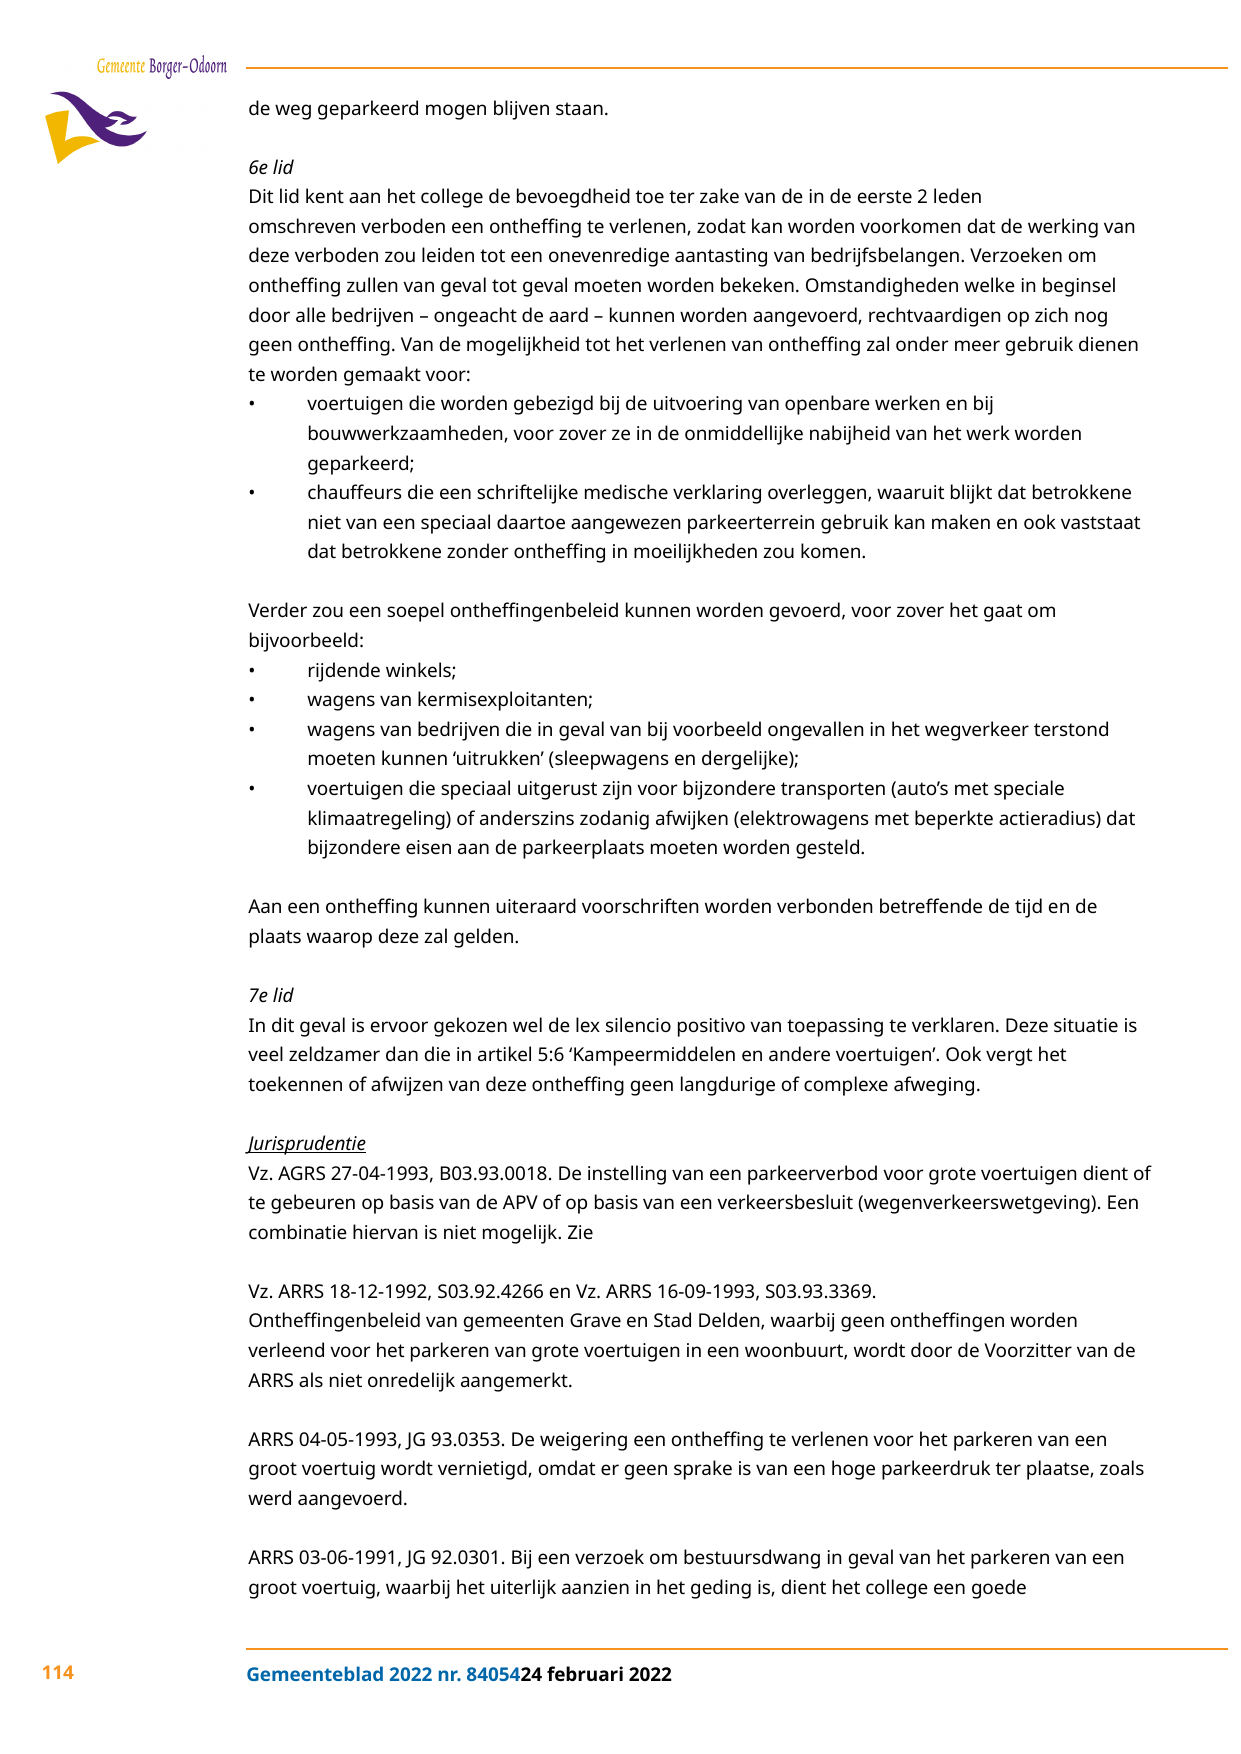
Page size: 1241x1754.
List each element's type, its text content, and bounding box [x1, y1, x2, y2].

text ARRS 04-05-1993, JG 93.0353. De weigering een ontheffing te verlenen voor het parkeren van een groot voertuig wordt vernietigd, omdat er geen sprake is van een hoge parkeerdruk ter plaatse, zoals werd aangevoerd. [248, 1426, 1152, 1511]
list voertuigen die speciaal uitgerust zijn voor bijzondere transporten (auto’s met speciale klimaatregeling) of anderszins zodanig afwijken (elektrowagens met beperkte actieradius) dat bijzondere eisen aan de parkeerplaats moeten worden gesteld. [248, 775, 1152, 860]
picture [41, 47, 231, 172]
text 6e lid [248, 154, 1152, 180]
text Aan een ontheffing kunnen uiteraard voorschriften worden verbonden betreffende de tijd en de plaats waarop deze zal gelden. [248, 893, 1152, 949]
text 7e lid [248, 982, 1152, 1008]
list chauffeurs die een schriftelijke medische verklaring overleggen, waaruit blijkt dat betrokkene niet van een speciaal daartoe aangewezen parkeerterrein gebruik kan maken en ook vaststaat dat betrokkene zonder ontheffing in moeilijkheden zou komen. [248, 479, 1152, 564]
list voertuigen die worden gebezigd bij de uitvoering van openbare werken en bij bouwwerkzaamheden, voor zover ze in de onmiddellijke nabijheid van het werk worden geparkeerd; [248, 391, 1152, 476]
text Vz. AGRS 27-04-1993, B03.93.0018. De instelling van een parkeerverbod voor grote voertuigen dient of te gebeuren op basis van de APV of op basis van een verkeersbesluit (wegenverkeerswetgeving). Een combinatie hiervan is niet mogelijk. Zie [248, 1160, 1152, 1245]
text omschreven verboden een ontheffing te verlenen, zodat kan worden voorkomen dat de werking van deze verboden zou leiden tot een onevenredige aantasting van bedrijfsbelangen. Verzoeken om ontheffing zullen van geval tot geval moeten worden bekeken. Omstandigheden welke in beginsel door alle bedrijven – ongeacht de aard – kunnen worden aangevoerd, rechtvaardigen op zich nog geen ontheffing. Van de mogelijkheid tot het verlenen van ontheffing zal onder meer gebruik dienen te worden gemaakt voor: [248, 213, 1152, 387]
text Ontheffingenbeleid van gemeenten Grave en Stad Delden, waarbij geen ontheffingen worden verleend voor het parkeren van grote voertuigen in een woonbuurt, wordt door de Voorzitter van de ARRS als niet onredelijk aangemerkt. [248, 1308, 1152, 1393]
text In dit geval is ervoor gekozen wel de lex silencio positivo van toepassing te verklaren. Deze situatie is veel zeldzamer dan die in artikel 5:6 ‘Kampeermiddelen en andere voertuigen’. Ook vergt het toekennen of afwijzen van deze ontheffing geen langdurige of complexe afweging. [248, 1012, 1152, 1097]
text Verder zou een soepel ontheffingenbeleid kunnen worden gevoerd, voor zover het gaat om bijvoorbeeld: [248, 598, 1152, 653]
text Vz. ARRS 18-12-1992, S03.92.4266 en Vz. ARRS 16-09-1993, S03.93.3369. [248, 1278, 1152, 1304]
text de weg geparkeerd mogen blijven staan. [248, 95, 1152, 121]
text Dit lid kent aan het college de bevoegdheid toe ter zake van de in de eerste 2 leden [248, 183, 1152, 209]
list rijdende winkels; [248, 657, 1152, 683]
list wagens van bedrijven die in geval van bij voorbeeld ongevallen in het wegverkeer terstond moeten kunnen ‘uitrukken’ (sleepwagens en dergelijke); [248, 716, 1152, 771]
text ARRS 03-06-1991, JG 92.0301. Bij een verzoek om bestuursdwang in geval van het parkeren van een groot voertuig, waarbij het uiterlijk aanzien in het geding is, dient het college een goede [248, 1544, 1152, 1600]
list wagens van kermisexploitanten; [248, 686, 1152, 712]
text Jurisprudentie [248, 1130, 1152, 1156]
